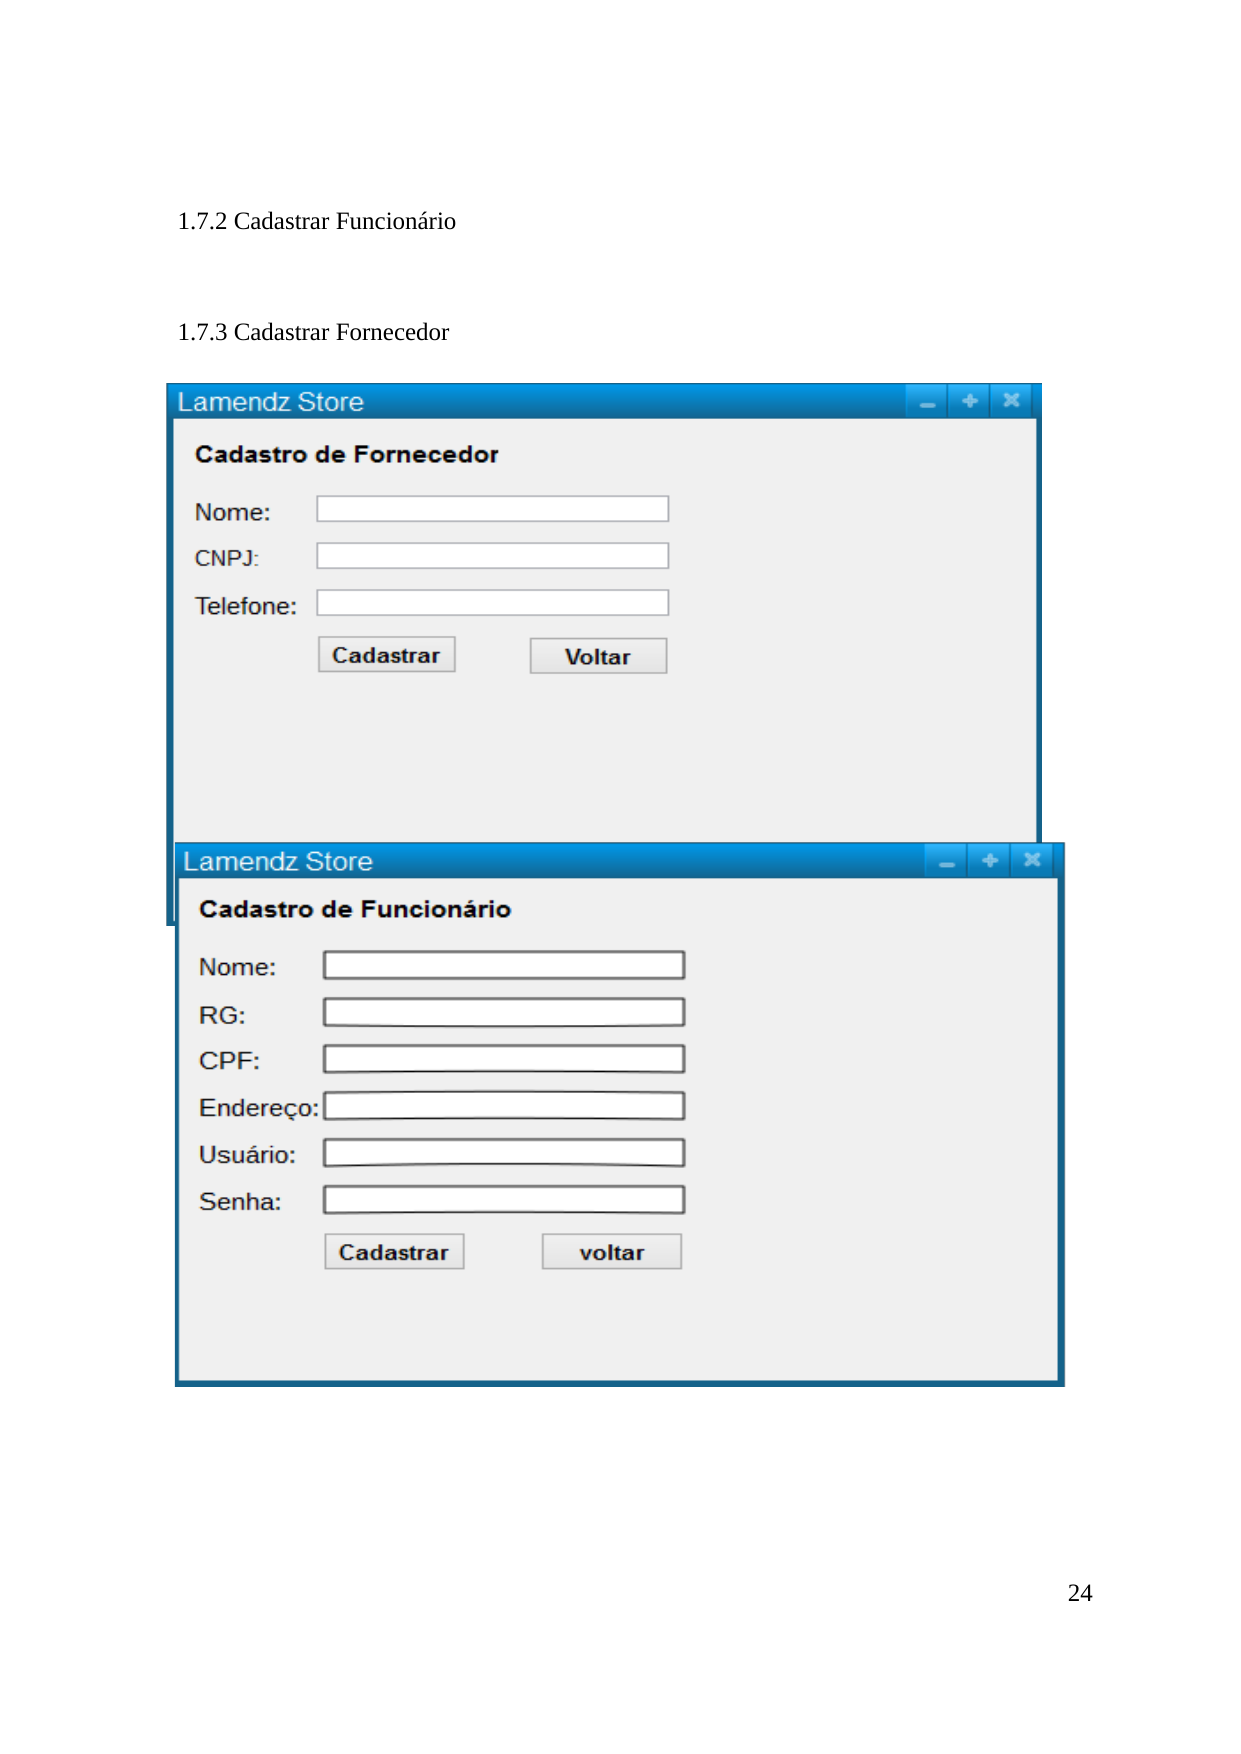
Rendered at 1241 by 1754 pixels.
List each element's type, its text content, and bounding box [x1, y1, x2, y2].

subtitle 1.7.3 Cadastrar Fornecedor [177, 317, 1093, 346]
picture [991, 383, 1032, 407]
subtitle 1.7.2 Cadastrar Funcionário [177, 206, 1093, 234]
picture [949, 383, 989, 407]
picture [165, 383, 1067, 1387]
picture [906, 383, 947, 407]
